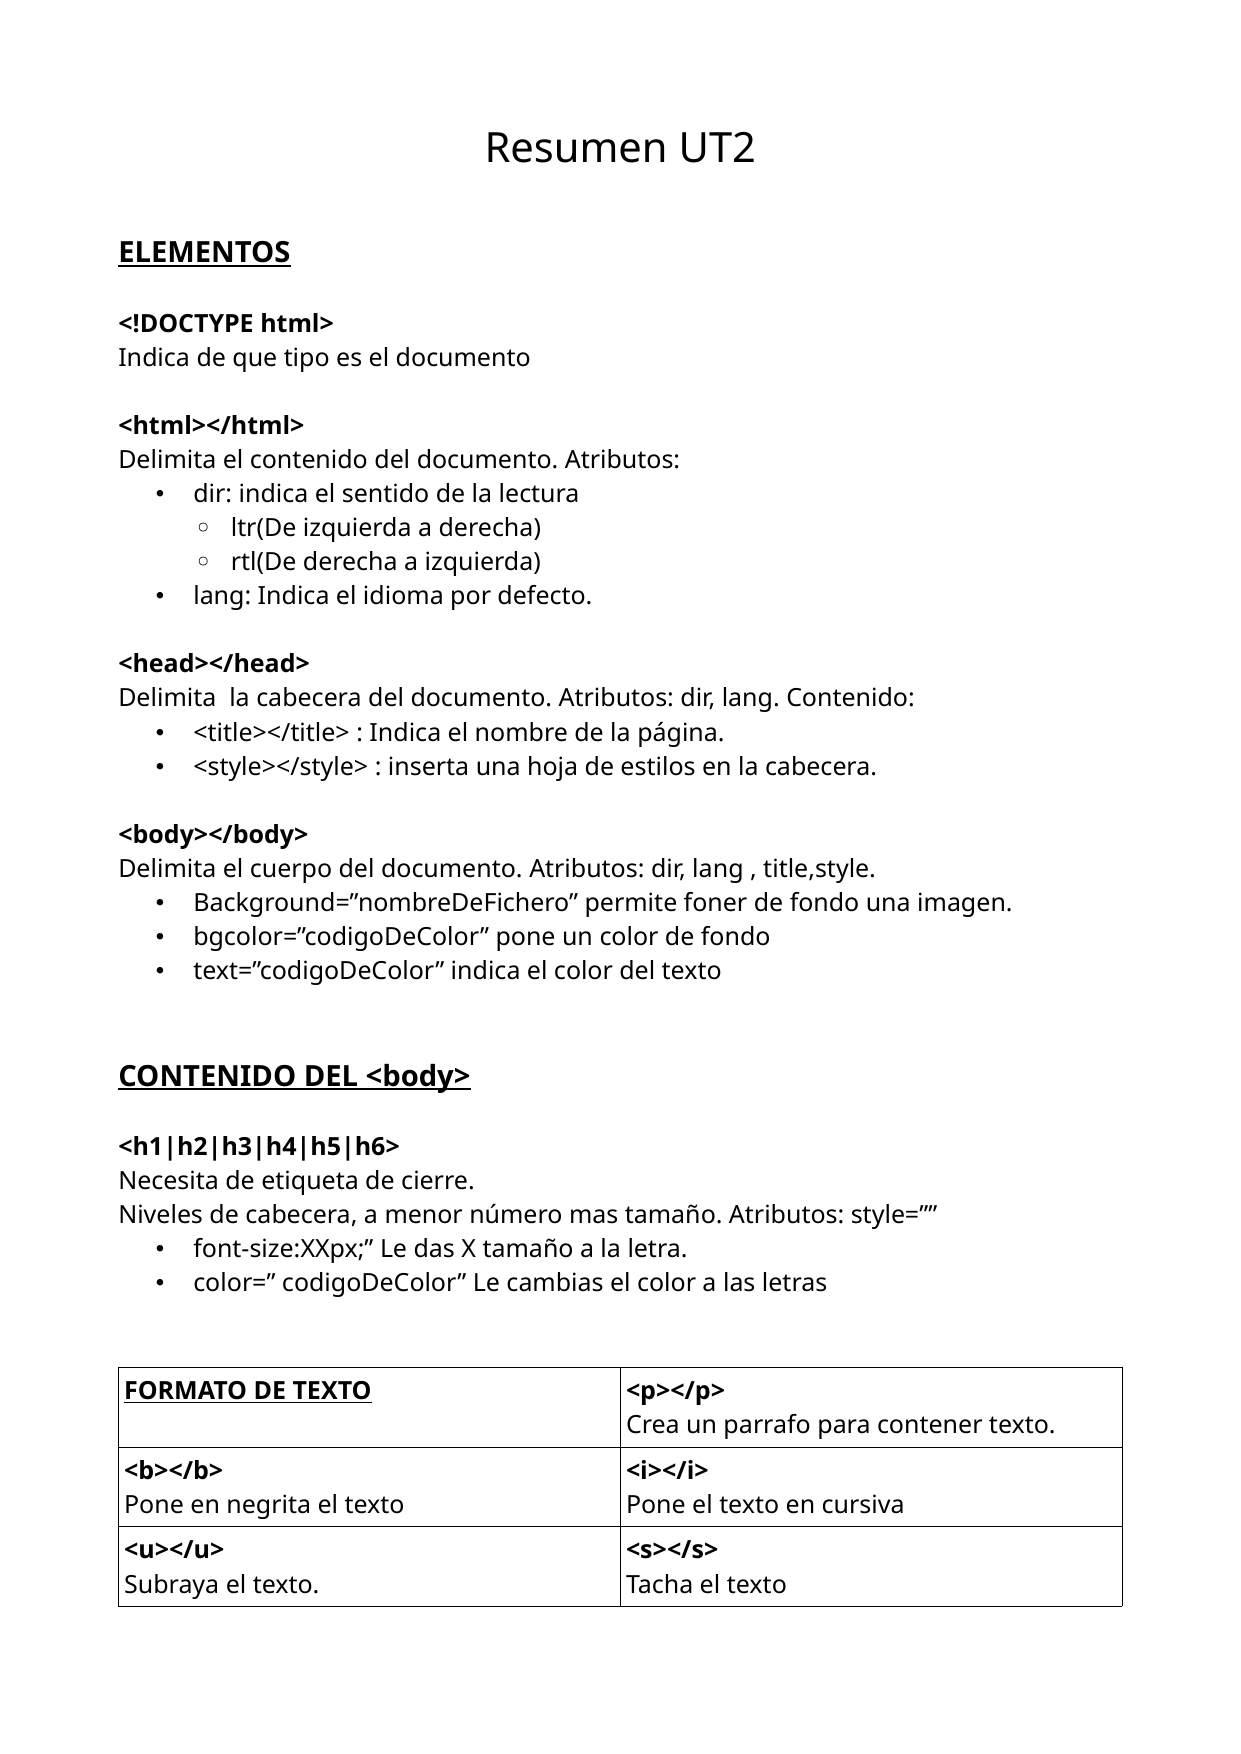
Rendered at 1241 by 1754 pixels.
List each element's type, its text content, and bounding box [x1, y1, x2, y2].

text <html></html> [118, 408, 1122, 442]
table_cell <b></b> Pone en negrita el texto [119, 1448, 620, 1526]
text Necesita de etiqueta de cierre. [118, 1163, 1122, 1197]
list rtl(De derecha a izquierda) [193, 544, 1122, 578]
text <!DOCTYPE html> [118, 305, 1122, 339]
list text=”codigoDeColor” indica el color del texto [156, 953, 1122, 987]
text Indica de que tipo es el documento [118, 339, 1122, 373]
text CONTENIDO DEL <body> [118, 1055, 1122, 1094]
text Delimita la cabecera del documento. Atributos: dir, lang. Contenido: [118, 680, 1122, 714]
text ELEMENTOS [118, 232, 1122, 271]
text <head></head> [118, 646, 1122, 680]
list bgcolor=”codigoDeColor” pone un color de fondo [156, 918, 1122, 953]
text Niveles de cabecera, a menor número mas tamaño. Atributos: style=”” [118, 1197, 1122, 1231]
text Resumen UT2 [118, 118, 1122, 175]
list font-size:XXpx;” Le das X tamaño a la letra. [156, 1231, 1122, 1265]
list lang: Indica el idioma por defecto. [156, 578, 1122, 612]
text <h1|h2|h3|h4|h5|h6> [118, 1128, 1122, 1163]
list color=” codigoDeColor” Le cambias el color a las letras [156, 1265, 1122, 1299]
text Delimita el cuerpo del documento. Atributos: dir, lang , title,style. [118, 850, 1122, 884]
table_cell <u></u> Subraya el texto. [119, 1527, 620, 1606]
list dir: indica el sentido de la lectura [156, 476, 1122, 510]
list <style></style> : inserta una hoja de estilos en la cabecera. [156, 748, 1122, 782]
list Background=”nombreDeFichero” permite foner de fondo una imagen. [156, 884, 1122, 918]
table_header FORMATO DE TEXTO [119, 1368, 620, 1447]
text <body></body> [118, 816, 1122, 850]
text Delimita el contenido del documento. Atributos: [118, 442, 1122, 476]
table_cell <i></i> Pone el texto en cursiva [621, 1448, 1122, 1526]
table_cell <s></s> Tacha el texto [621, 1527, 1122, 1606]
list <title></title> : Indica el nombre de la página. [156, 714, 1122, 748]
table_header <p></p> Crea un parrafo para contener texto. [621, 1368, 1122, 1447]
list ltr(De izquierda a derecha) [193, 510, 1122, 544]
